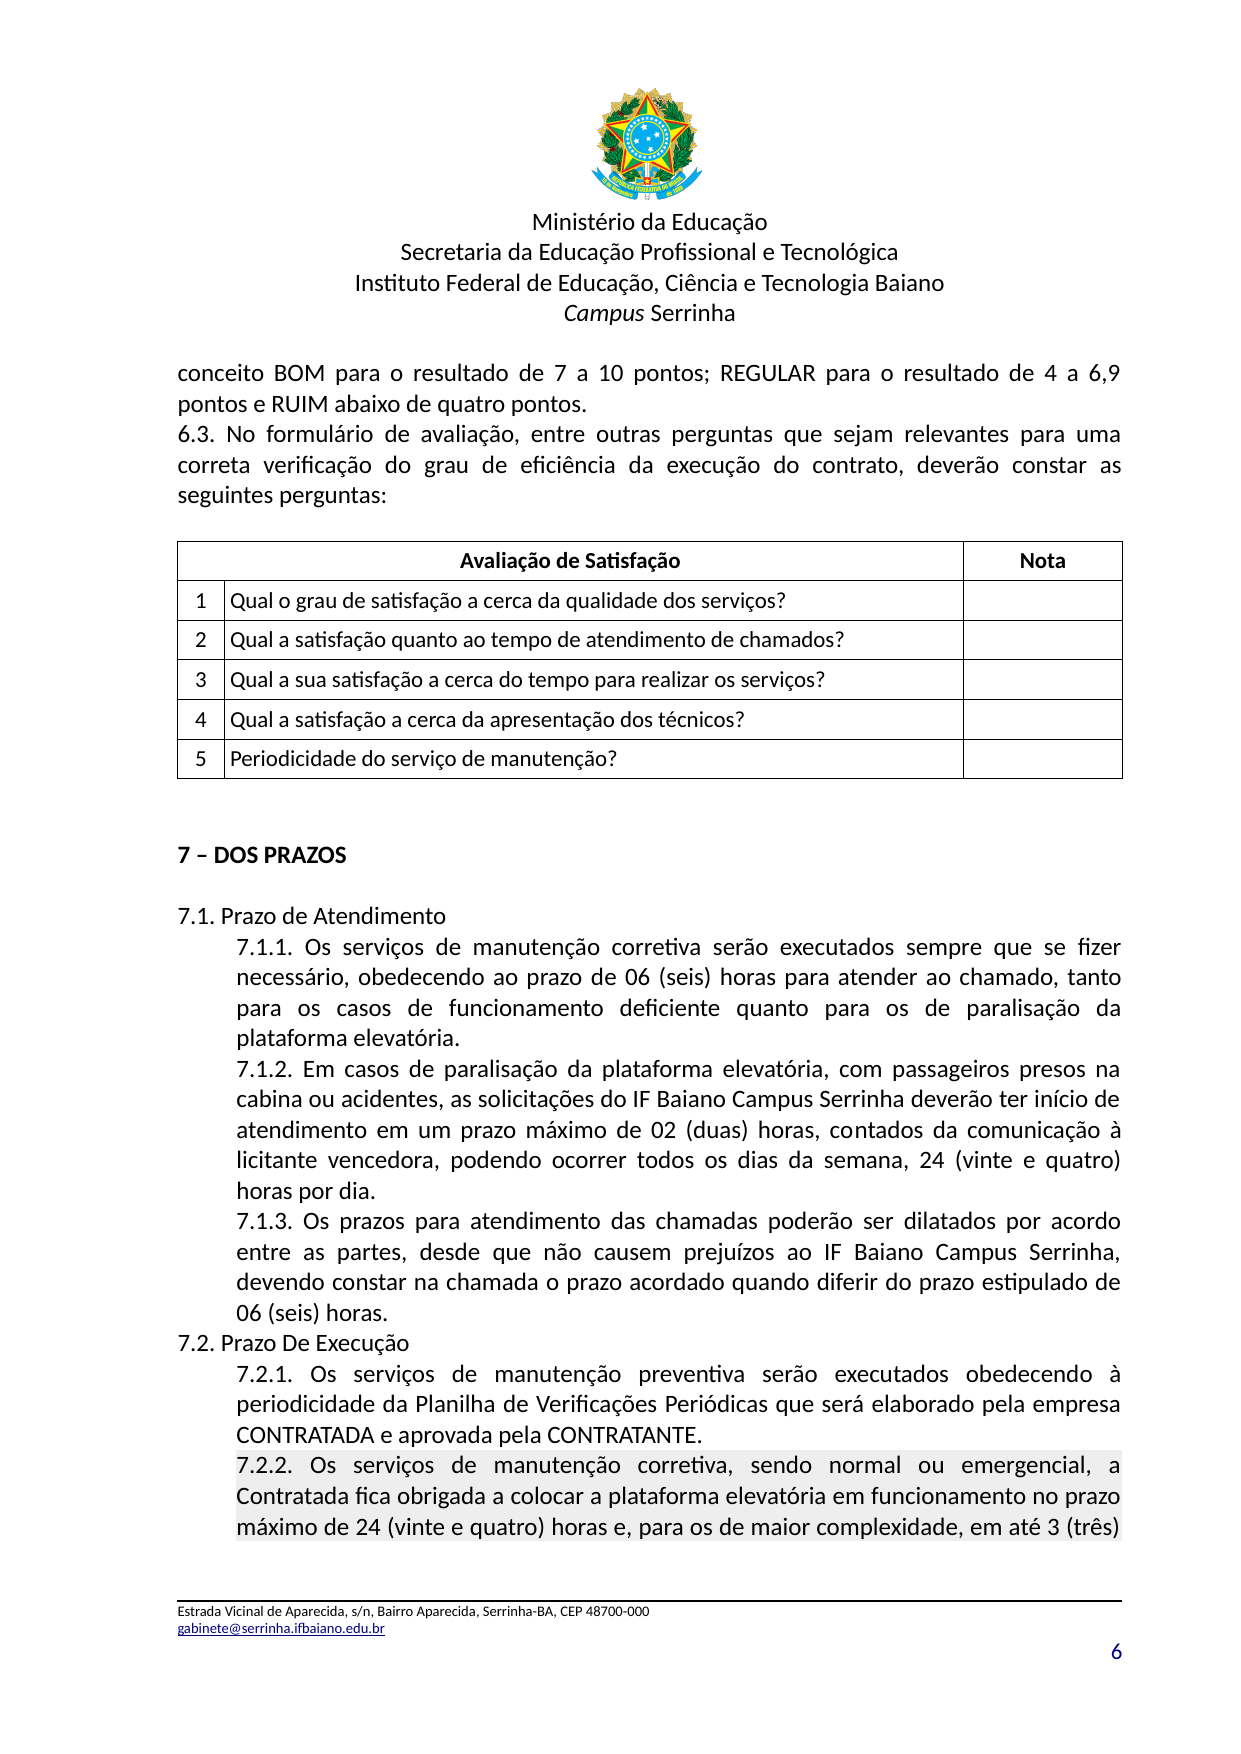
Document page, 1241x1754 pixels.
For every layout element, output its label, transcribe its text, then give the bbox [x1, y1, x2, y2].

table_cell Qual a satisfação quanto ao tempo de atendimento de chamados? [225, 621, 963, 659]
table_cell [964, 581, 1122, 620]
table_cell 5 [178, 740, 224, 778]
text 7.1. Prazo de Atendimento [177, 900, 1122, 931]
table_cell Qual a sua satisfação a cerca do tempo para realizar os serviços? [225, 660, 963, 699]
table_cell Qual o grau de satisfação a cerca da qualidade dos serviços? [225, 581, 963, 620]
table_header Nota [964, 542, 1122, 580]
table_cell 1 [178, 581, 224, 620]
text conceito BOM para o resultado de 7 a 10 pontos; REGULAR para o resultado de 4 a 6,9 pontos e RUIM abaixo de quatro pontos. [177, 357, 1122, 418]
text 6.3. No formulário de avaliação, entre outras perguntas que sejam relevantes para uma correta verificação do grau de eficiência da execução do contrato, deverão constar as seguintes perguntas: [177, 418, 1122, 510]
table_cell [964, 740, 1122, 778]
text 7.2. Prazo De Execução [177, 1328, 1122, 1358]
text 7.1.1. Os serviços de manutenção corretiva serão executados sempre que se fizer necessário, obedecendo ao prazo de 06 (seis) horas para atender ao chamado, tanto para os casos de funcionamento deficiente quanto para os de paralisação da plataforma elevatória. [236, 931, 1122, 1053]
text 7.2.2. Os serviços de manutenção corretiva, sendo normal ou emergencial, a Contratada fica obrigada a colocar a plataforma elevatória em funcionamento no prazo máximo de 24 (vinte e quatro) horas e, para os de maior complexidade, em até 3 (três) [236, 1450, 1122, 1541]
table_cell Periodicidade do serviço de manutenção? [225, 740, 963, 778]
text 7.2.1. Os serviços de manutenção preventiva serão executados obedecendo à periodicidade da Planilha de Verificações Periódicas que será elaborado pela empresa CONTRATADA e aprovada pela CONTRATANTE. [236, 1358, 1122, 1450]
table_cell [964, 660, 1122, 699]
table_cell 4 [178, 700, 224, 738]
picture [670, 177, 684, 186]
text 7 – DOS PRAZOS [177, 839, 1122, 870]
table_header Avaliação de Satisfação [178, 542, 963, 580]
table_cell [964, 700, 1122, 738]
text 7.1.2. Em casos de paralisação da plataforma elevatória, com passageiros presos na cabina ou acidentes, as solicitações do IF Baiano Campus Serrinha deverão ter início de atendimento em um prazo máximo de 02 (duas) horas, contados da comunicação à licitante vencedora, podendo ocorrer todos os dias da semana, 24 (vinte e quatro) horas por dia. [236, 1053, 1122, 1206]
table_cell [964, 621, 1122, 659]
picture [591, 88, 703, 200]
text 7.1.3. Os prazos para atendimento das chamadas poderão ser dilatados por acordo entre as partes, desde que não causem prejuízos ao IF Baiano Campus Serrinha, devendo constar na chamada o prazo acordado quando diferir do prazo estipulado de 06 (seis) horas. [236, 1206, 1122, 1328]
picture [610, 177, 632, 196]
table_cell 3 [178, 660, 224, 699]
table_cell Qual a satisfação a cerca da apresentação dos técnicos? [225, 700, 963, 738]
table_cell 2 [178, 621, 224, 659]
